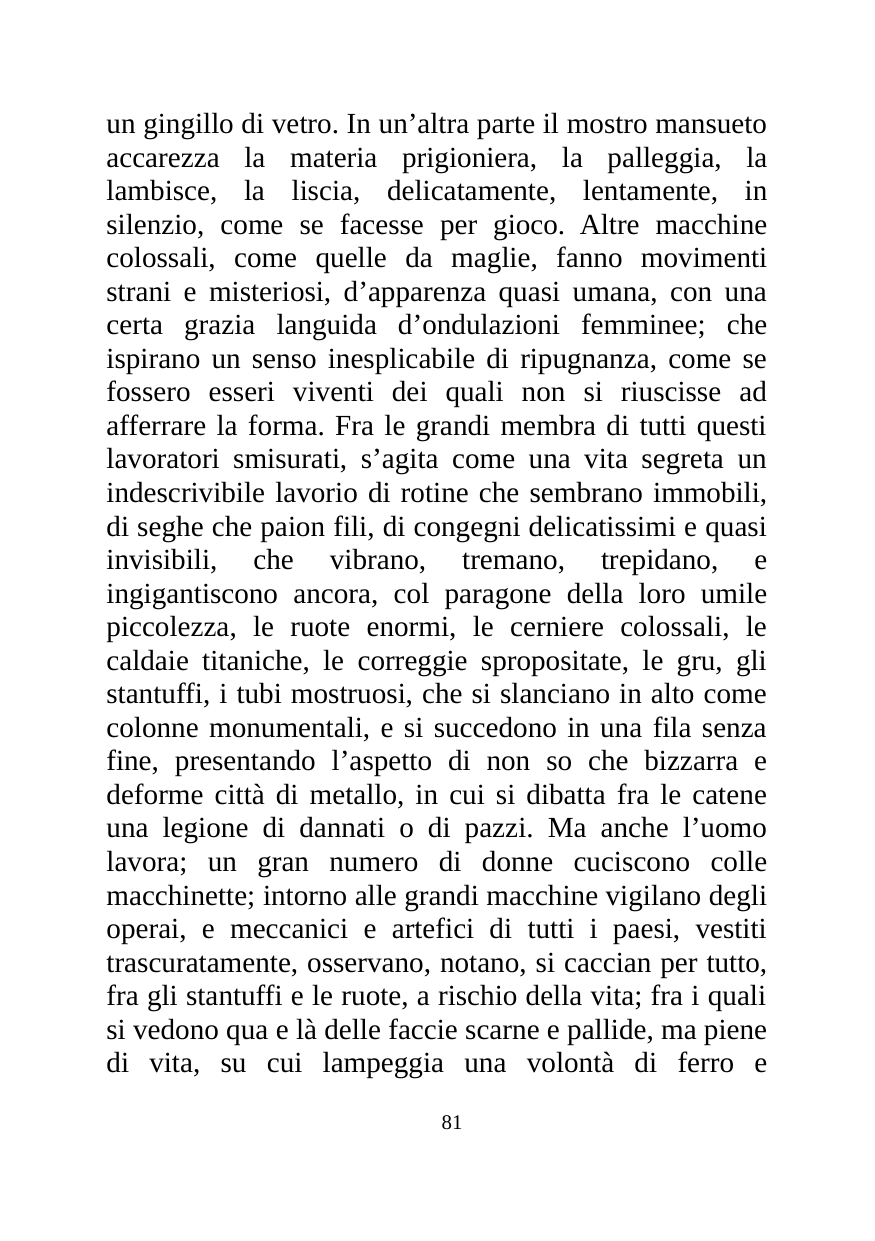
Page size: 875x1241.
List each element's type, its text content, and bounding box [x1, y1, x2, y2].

text un gingillo di vetro. In un’altra parte il mostro mansueto accarezza la materia prigioniera, la palleggia, la lambisce, la liscia, delicatamente, lentamente, in silenzio, come se facesse per gioco. Altre macchine colossali, come quelle da maglie, fanno movimenti strani e misteriosi, d’apparenza quasi umana, con una certa grazia languida d’ondulazioni femminee; che ispirano un senso inesplicabile di ripugnanza, come se fossero esseri viventi dei quali non si riuscisse ad afferrare la forma. Fra le grandi membra di tutti questi lavoratori smisurati, s’agita come una vita segreta un indescrivibile lavorio di rotine che sembrano immobili, di seghe che paion fili, di congegni delicatissimi e quasi invisibili, che vibrano, tremano, trepidano, e ingigantiscono ancora, col paragone della loro umile piccolezza, le ruote enormi, le cerniere colossali, le caldaie titaniche, le correggie spropositate, le gru, gli stantuffi, i tubi mostruosi, che si slanciano in alto come colonne monumentali, e si succedono in una fila senza fine, presentando l’aspetto di non so che bizzarra e deforme città di metallo, in cui si dibatta fra le catene una legione di dannati o di pazzi. Ma anche l’uomo lavora; un gran numero di donne cuciscono colle macchinette; intorno alle grandi macchine vigilano degli operai, e meccanici e artefici di tutti i paesi, vestiti trascuratamente, osservano, notano, si caccian per tutto, fra gli stantuffi e le ruote, a rischio della vita; fra i quali si vedono qua e là delle faccie scarne e pallide, ma piene di vita, su cui lampeggia una volontà di ferro e [106, 106, 768, 1079]
